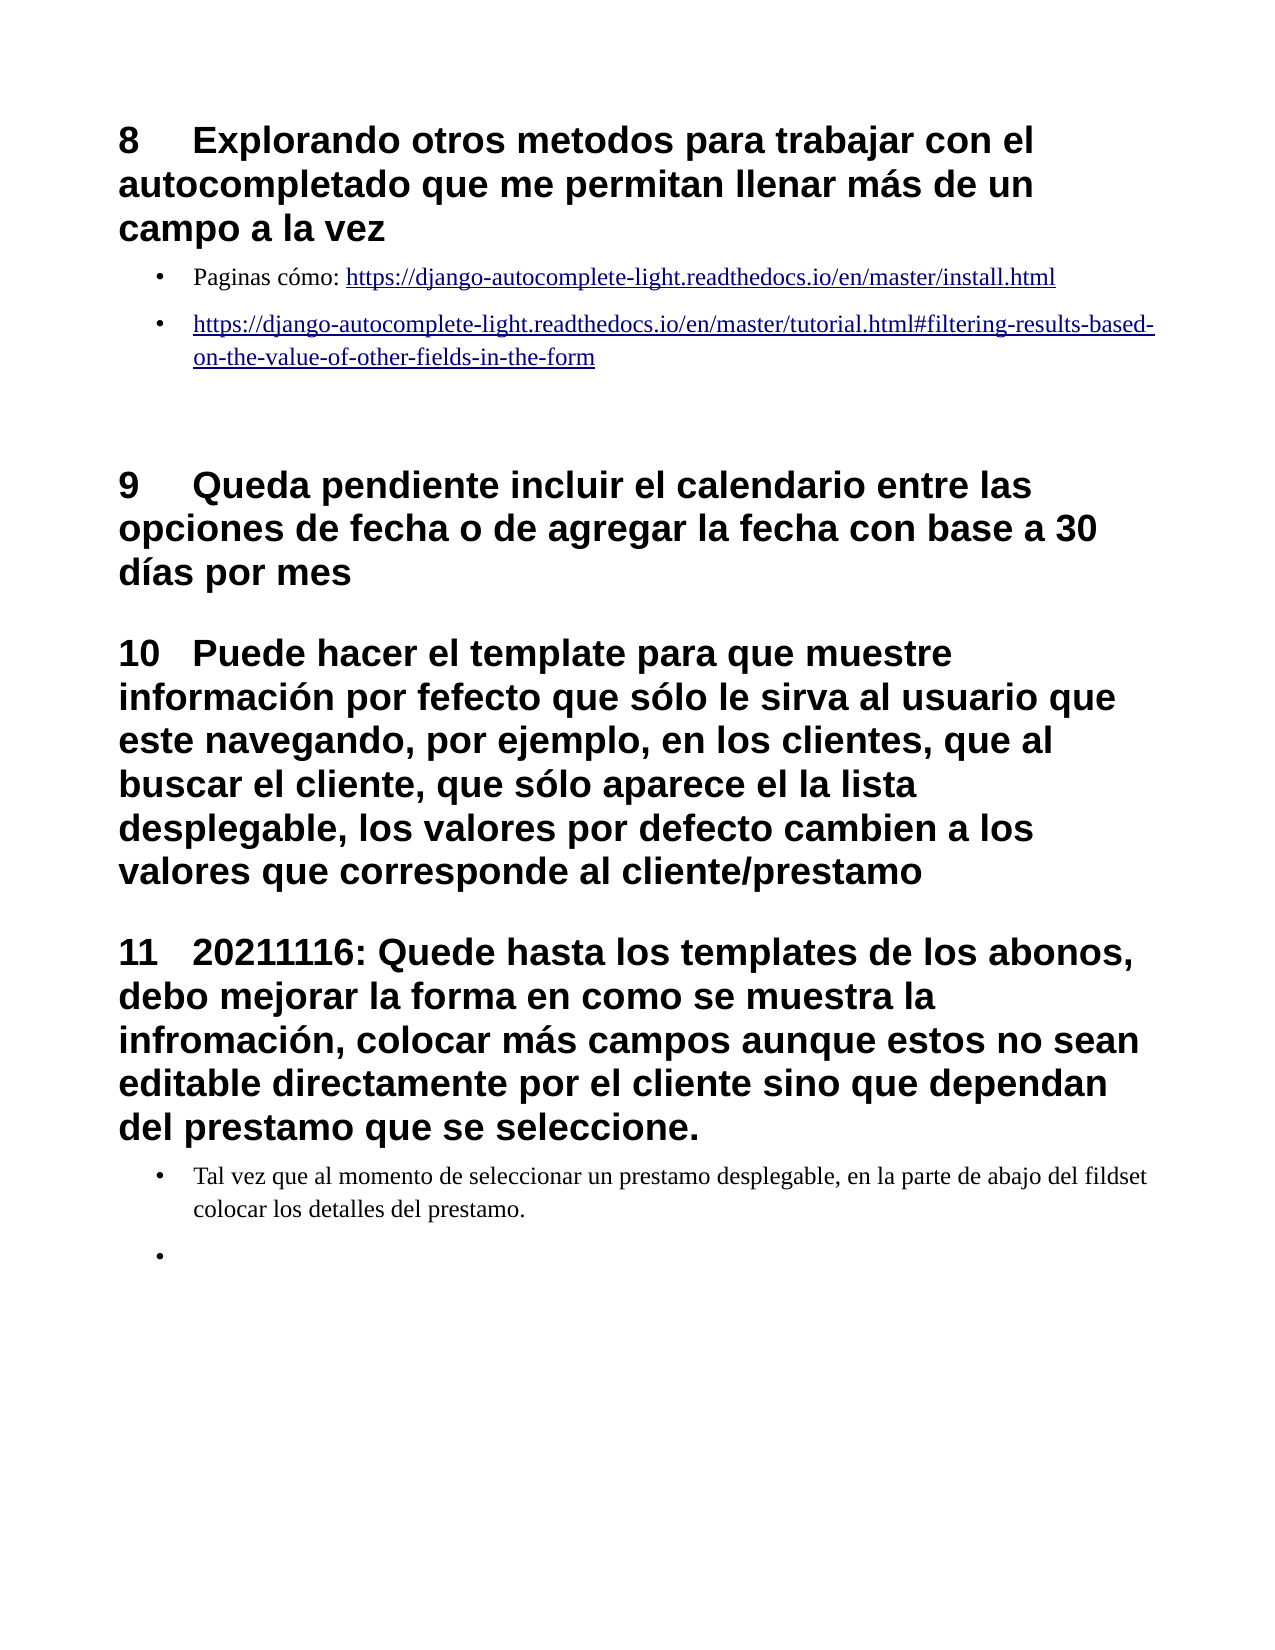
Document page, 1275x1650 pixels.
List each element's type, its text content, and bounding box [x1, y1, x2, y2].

list Paginas cómo: https://django-autocomplete-light.readthedocs.io/en/master/install.html [156, 262, 1157, 290]
list Tal vez que al momento de seleccionar un prestamo desplegable, en la parte de abajo del fildset colocar los detalles del prestamo. [156, 1161, 1157, 1223]
subtitle Explorando otros metodos para trabajar con el autocompletado que me permitan llenar más de un campo a la vez [118, 118, 1157, 249]
subtitle Puede hacer el template para que muestre información por fefecto que sólo le sirva al usuario que este navegando, por ejemplo, en los clientes, que al buscar el cliente, que sólo aparece el la lista desplegable, los valores por defecto cambien a los valores que corresponde al cliente/prestamo [118, 631, 1157, 893]
list https://django-autocomplete-light.readthedocs.io/en/master/tutorial.html#filtering-results-based-on-the-value-of-other-fields-in-the-form [156, 309, 1157, 371]
subtitle Queda pendiente incluir el calendario entre las opciones de fecha o de agregar la fecha con base a 30 días por mes [118, 462, 1157, 593]
subtitle 20211116: Quede hasta los templates de los abonos, debo mejorar la forma en como se muestra la infromación, colocar más campos aunque estos no sean editable directamente por el cliente sino que dependan del prestamo que se seleccione. [118, 930, 1157, 1148]
